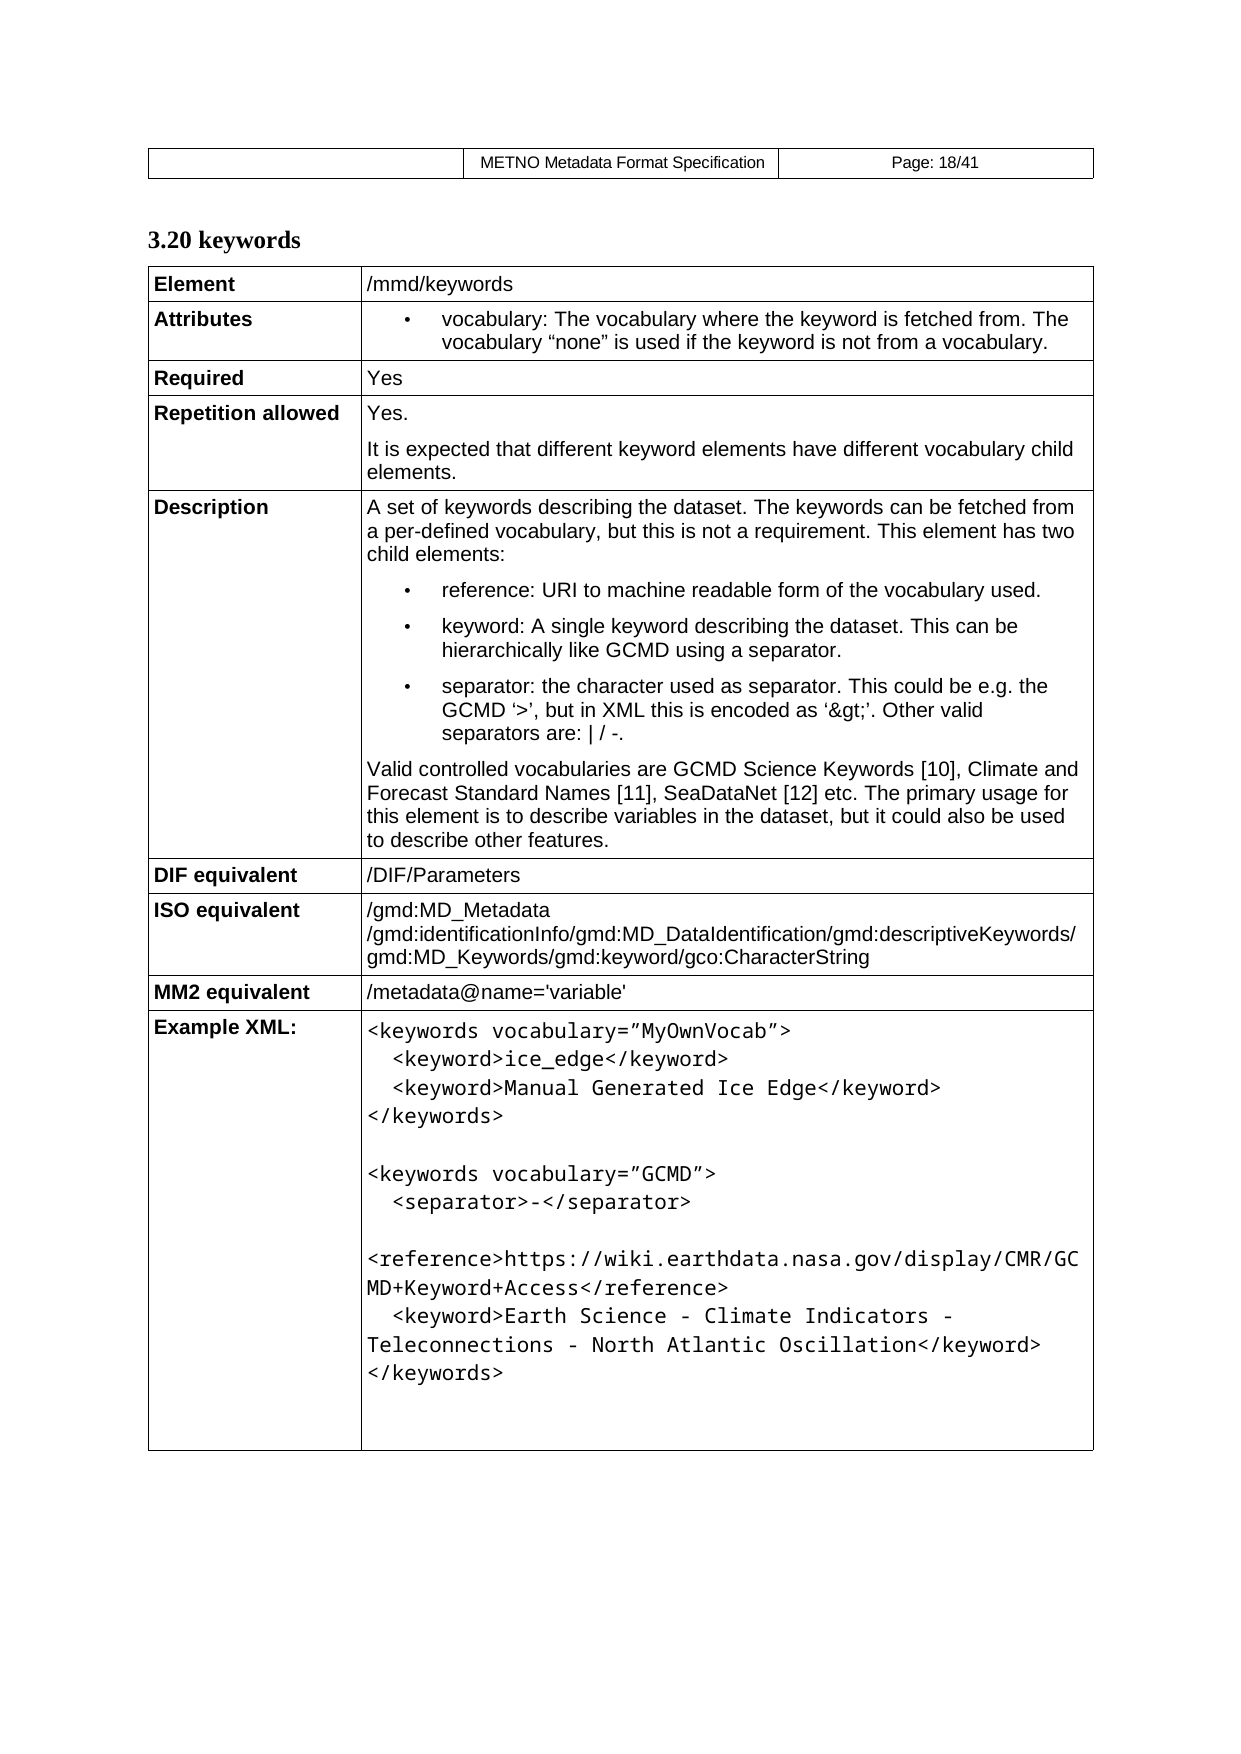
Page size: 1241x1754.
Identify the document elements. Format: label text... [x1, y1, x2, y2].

table_cell Yes [362, 361, 1093, 395]
table_header Element [149, 267, 361, 301]
table_cell DIF equivalent [149, 859, 361, 893]
table_cell Description [149, 491, 361, 858]
table_cell Yes. It is expected that different keyword elements have different vocabulary child elements. [362, 396, 1093, 490]
table_header /mmd/keywords [362, 267, 1093, 301]
table_cell A set of keywords describing the dataset. The keywords can be fetched from a per-defined vocabulary, but this is not a requirement. This element has two child elements: reference: URI to machine readable form of the vocabulary used. keyword: A single keyword describing the dataset. This can be hierarchically like GCMD using a separator. separator: the character used as separator. This could be e.g. the GCMD ‘>’, but in XML this is encoded as ‘&gt;’. Other valid separators are: | / -. Valid controlled vocabularies are GCMD Science Keywords [10], Climate and Forecast Standard Names [11], SeaDataNet [12] etc. The primary usage for this element is to describe variables in the dataset, but it could also be used to describe other features. [362, 491, 1093, 858]
table_cell ISO equivalent [149, 894, 361, 975]
table_cell Repetition allowed [149, 396, 361, 490]
table_cell Example XML: [149, 1011, 361, 1450]
table_cell vocabulary: The vocabulary where the keyword is fetched from. The vocabulary “none” is used if the keyword is not from a vocabulary. [362, 302, 1093, 360]
table_cell /gmd:MD_Metadata /gmd:identificationInfo/gmd:MD_DataIdentification/gmd:descriptiveKeywords/gmd:MD_Keywords/gmd:keyword/gco:CharacterString [362, 894, 1093, 975]
subtitle keywords [148, 226, 1093, 254]
table_cell Required [149, 361, 361, 395]
table_cell /metadata@name='variable' [362, 976, 1093, 1010]
table_cell <keywords vocabulary=”MyOwnVocab”> <keyword>ice_edge</keyword> <keyword>Manual Generated Ice Edge</keyword> </keywords> <keywords vocabulary=”GCMD”> <separator>-</separator> <reference>https://wiki.earthdata.nasa.gov/display/CMR/GCMD+Keyword+Access</reference> <keyword>Earth Science - Climate Indicators - Teleconnections - North Atlantic Oscillation</keyword> </keywords> [362, 1011, 1093, 1450]
table_cell MM2 equivalent [149, 976, 361, 1010]
table_cell Attributes [149, 302, 361, 360]
table_cell /DIF/Parameters [362, 859, 1093, 893]
